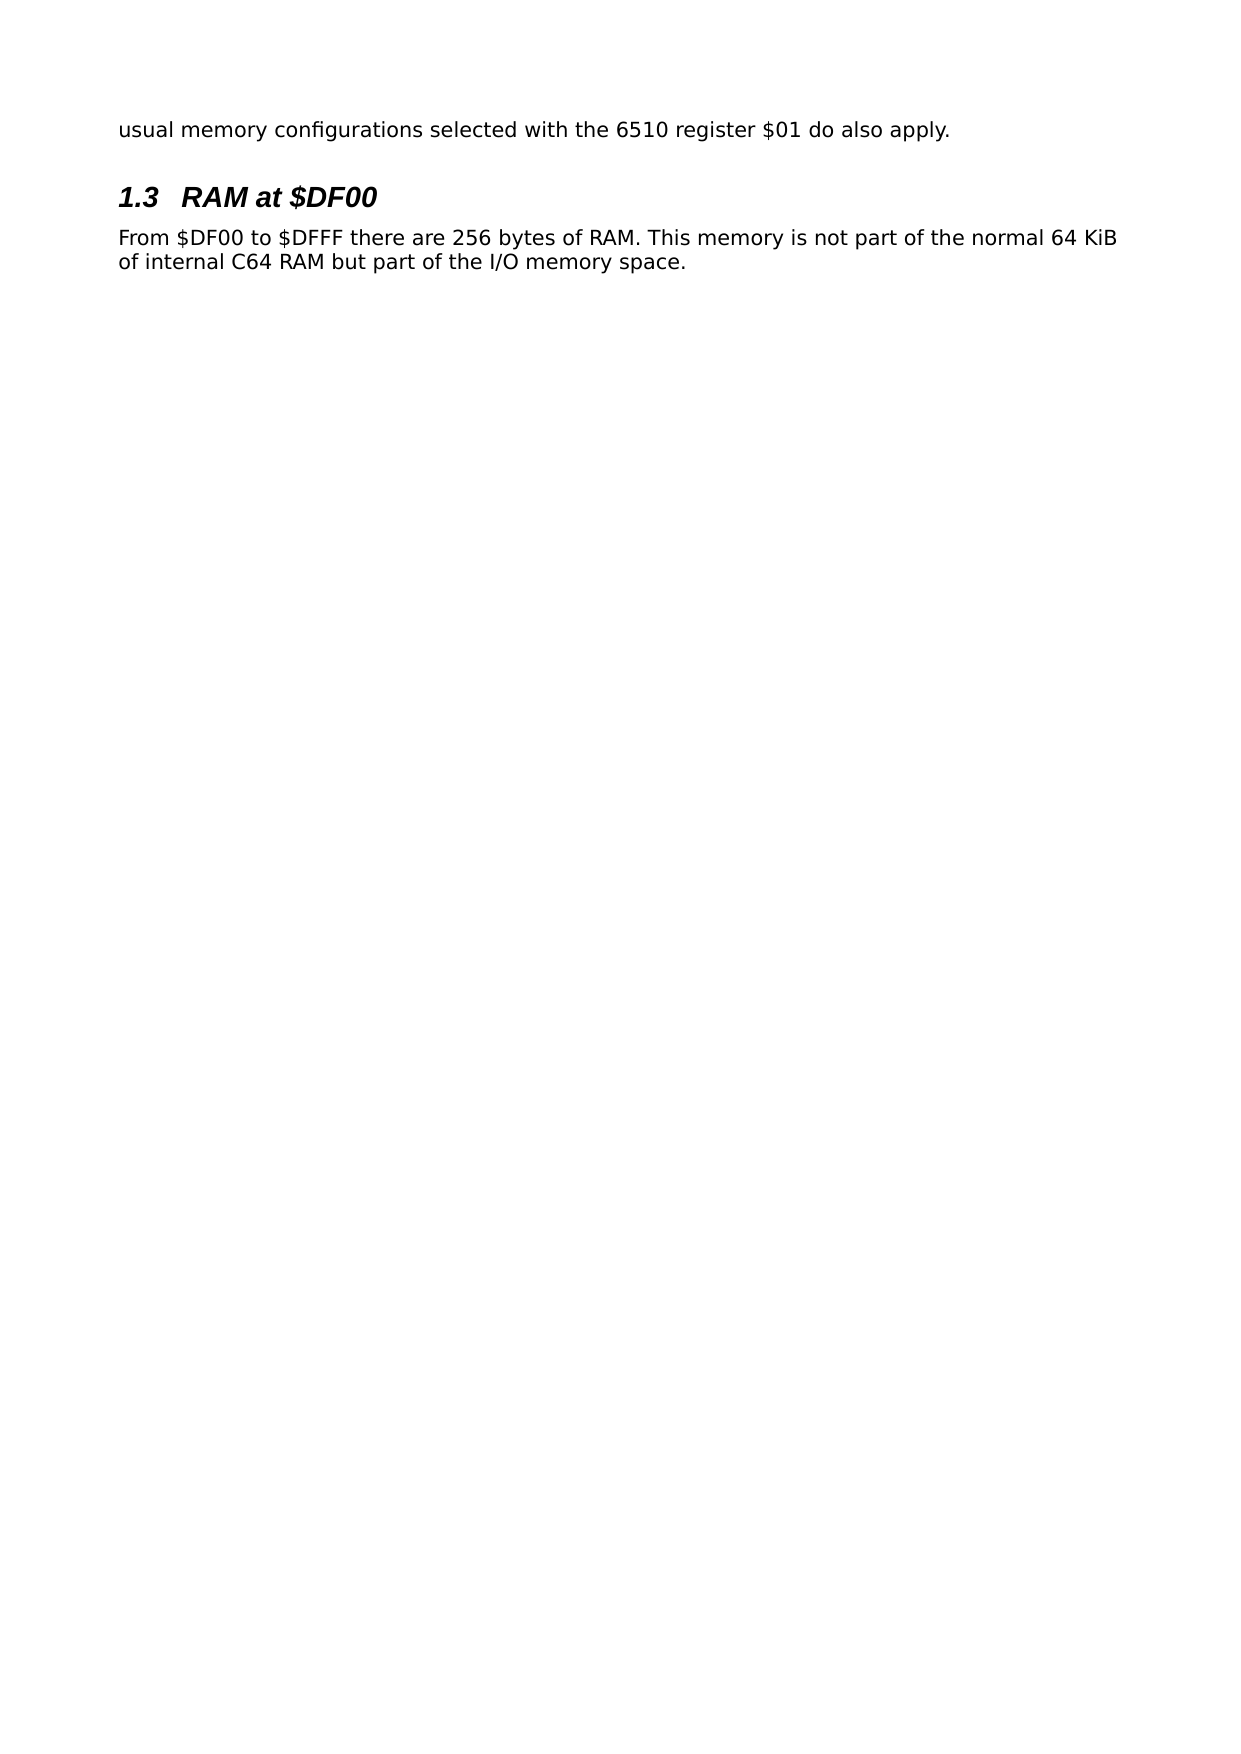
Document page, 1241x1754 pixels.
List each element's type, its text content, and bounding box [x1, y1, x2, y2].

subtitle RAM at $DF00 [118, 180, 1122, 213]
text From $DF00 to $DFFF there are 256 bytes of RAM. This memory is not part of the normal 64 KiB of internal C64 RAM but part of the I/O memory space. [118, 226, 1122, 274]
text usual memory configurations selected with the 6510 register $01 do also apply. [118, 118, 1122, 142]
